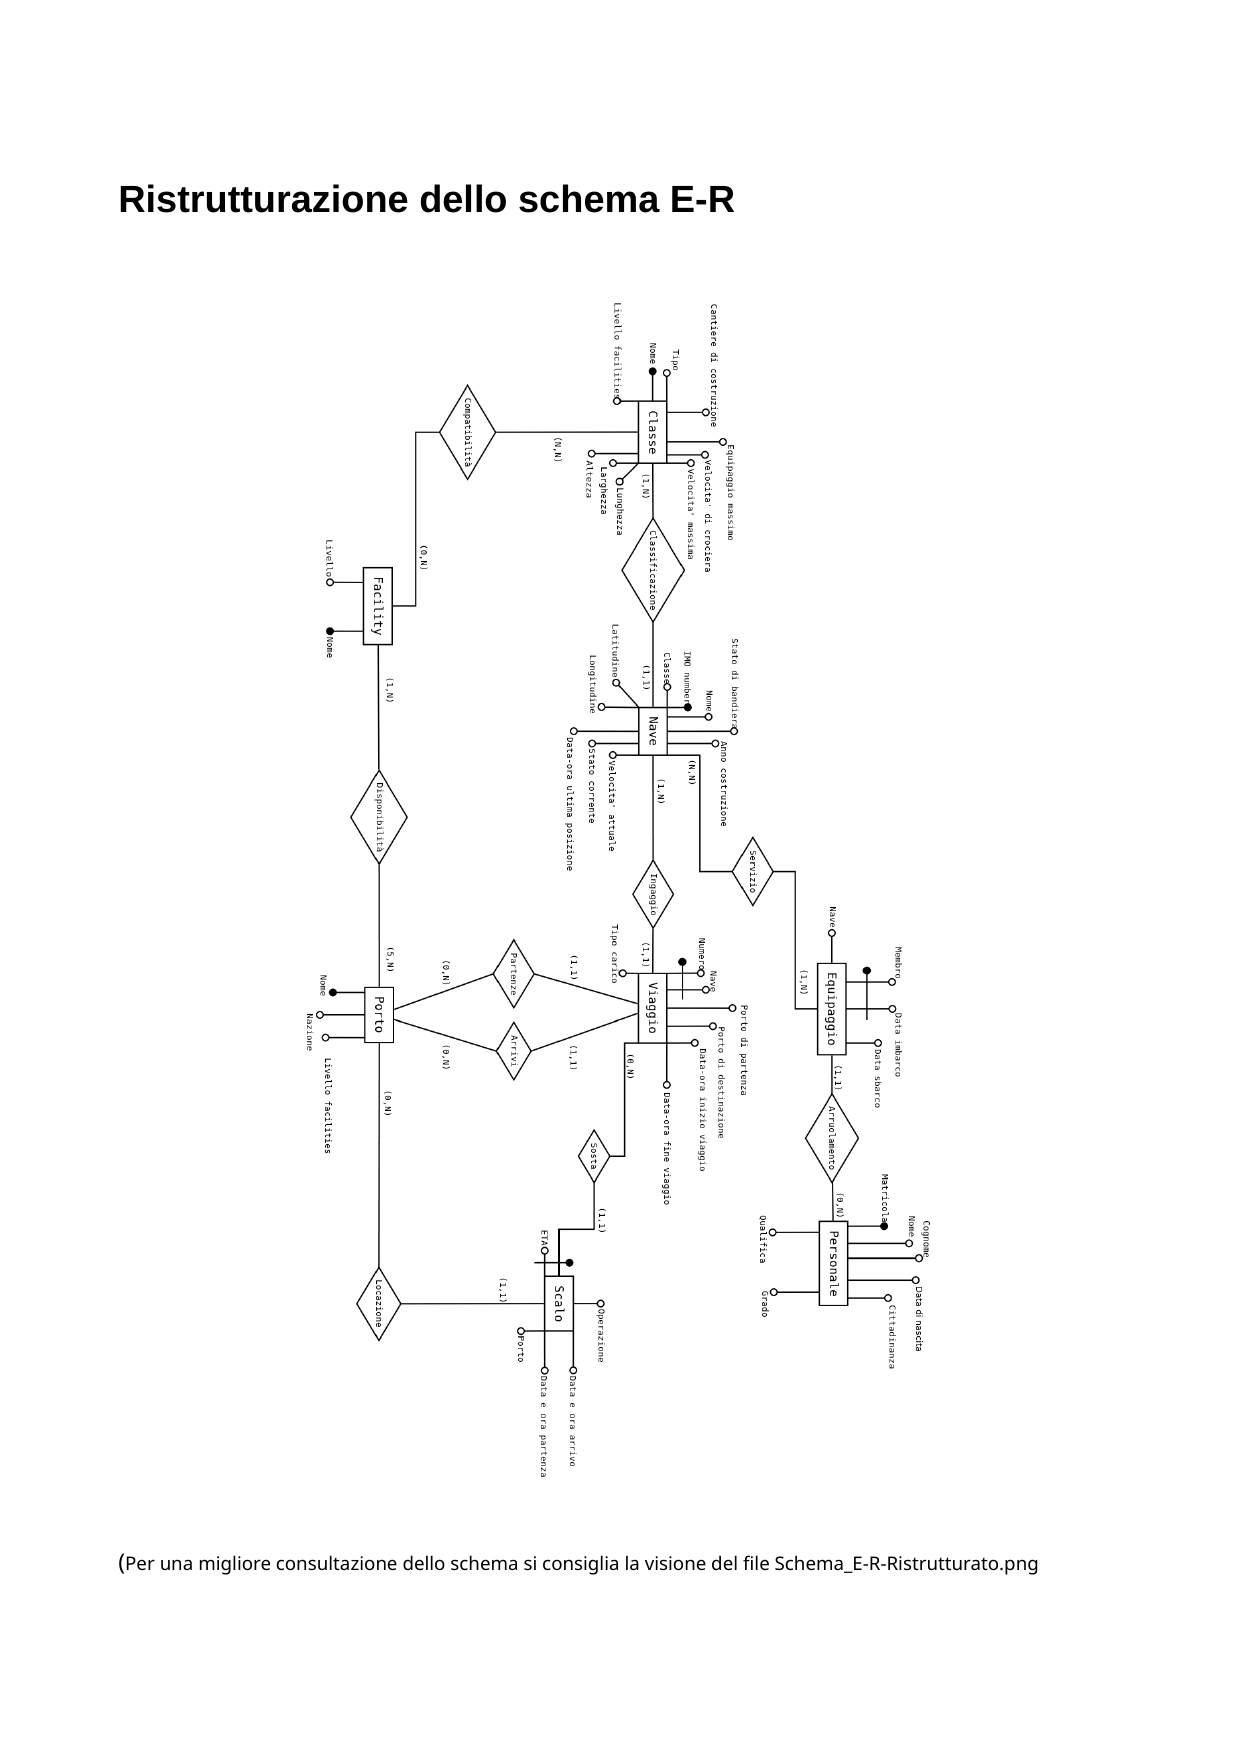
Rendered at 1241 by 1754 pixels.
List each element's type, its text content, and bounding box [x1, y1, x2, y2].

text (Per una migliore consultazione dello schema si consiglia la visione del file Schema_E-R-Ristrutturato.png [118, 1546, 1122, 1577]
subtitle Ristrutturazione dello schema E-R [118, 176, 1122, 220]
picture [253, 232, 987, 1494]
